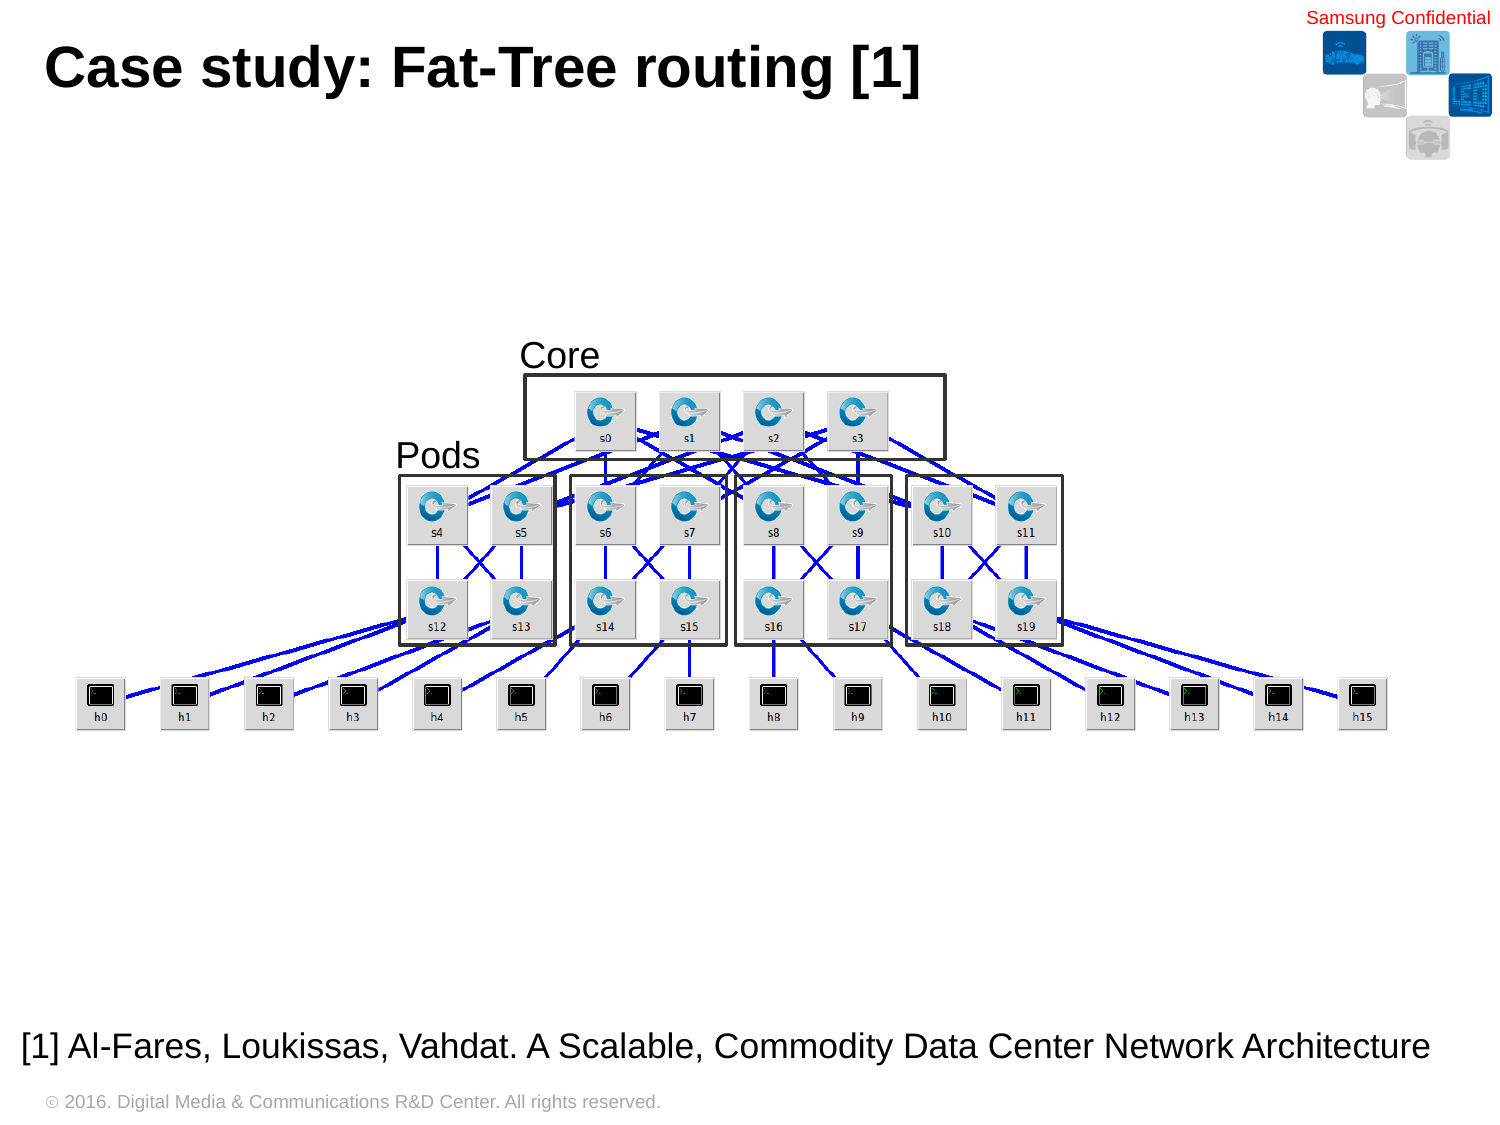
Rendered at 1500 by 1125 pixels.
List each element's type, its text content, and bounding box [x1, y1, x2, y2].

picture [60, 376, 1396, 737]
picture [1321, 30, 1493, 160]
text_box Pods [380, 427, 496, 485]
text_box Core [504, 326, 616, 384]
title Case study: Fat-Tree routing [1] [29, 20, 1380, 108]
picture [527, 377, 943, 458]
text_box [1] Al-Fares, Loukissas, Vahdat. A Scalable, Commodity Data Center Network Architecture [6, 1018, 1435, 1073]
